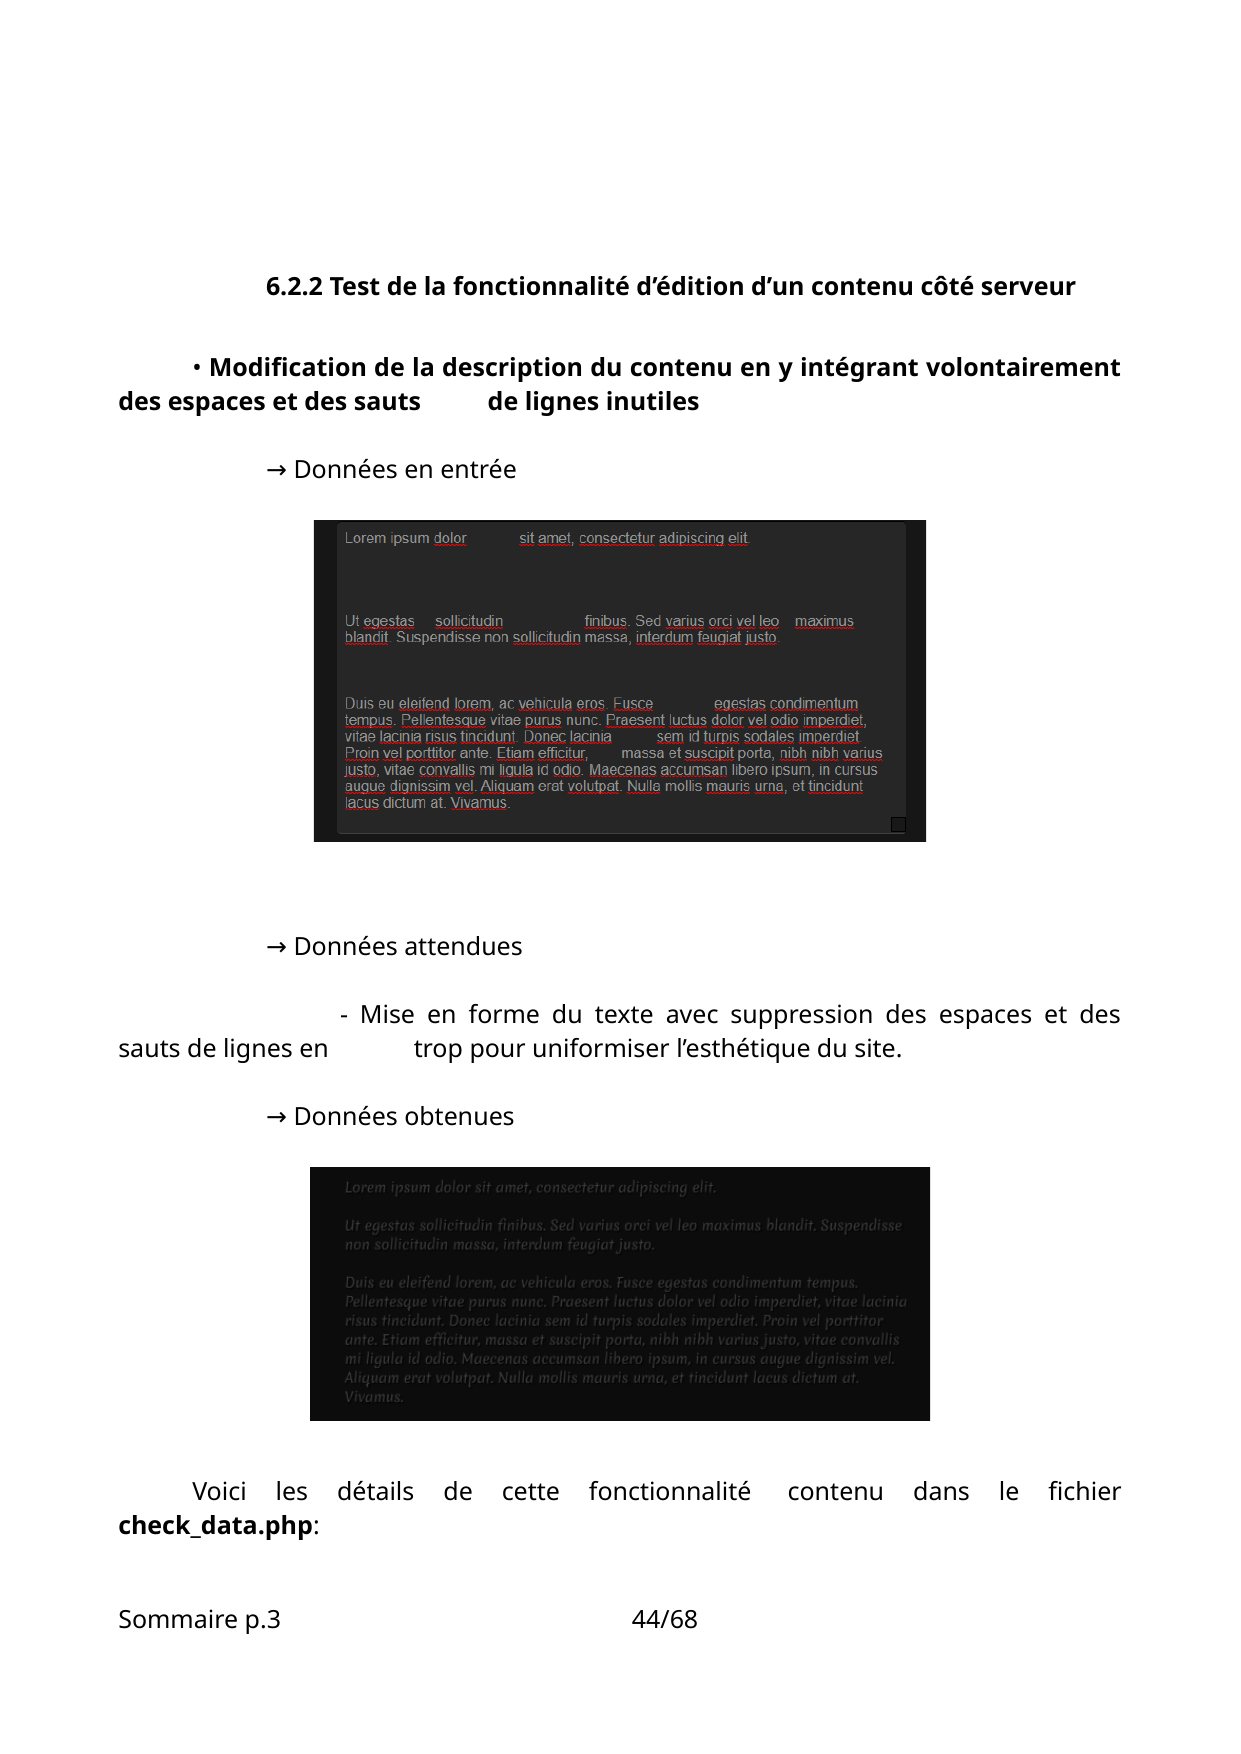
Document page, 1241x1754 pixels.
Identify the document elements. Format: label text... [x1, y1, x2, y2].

text → Données attendues [118, 929, 1122, 963]
picture [310, 1167, 930, 1421]
text Voici les détails de cette fonctionnalité contenu dans le fichier check_data.php: [118, 1474, 1122, 1542]
text → Données obtenues [118, 1099, 1122, 1133]
text - Mise en forme du texte avec suppression des espaces et des sauts de lignes en trop pour uniformiser l’esthétique du site. [118, 997, 1122, 1065]
subtitle 6.2.2 Test de la fonctionnalité d’édition d’un contenu côté serveur [118, 269, 1122, 303]
text • Modification de la description du contenu en y intégrant volontairement des espaces et des sauts de lignes inutiles [118, 349, 1122, 418]
picture [313, 520, 927, 842]
text → Données en entrée [118, 452, 1122, 486]
